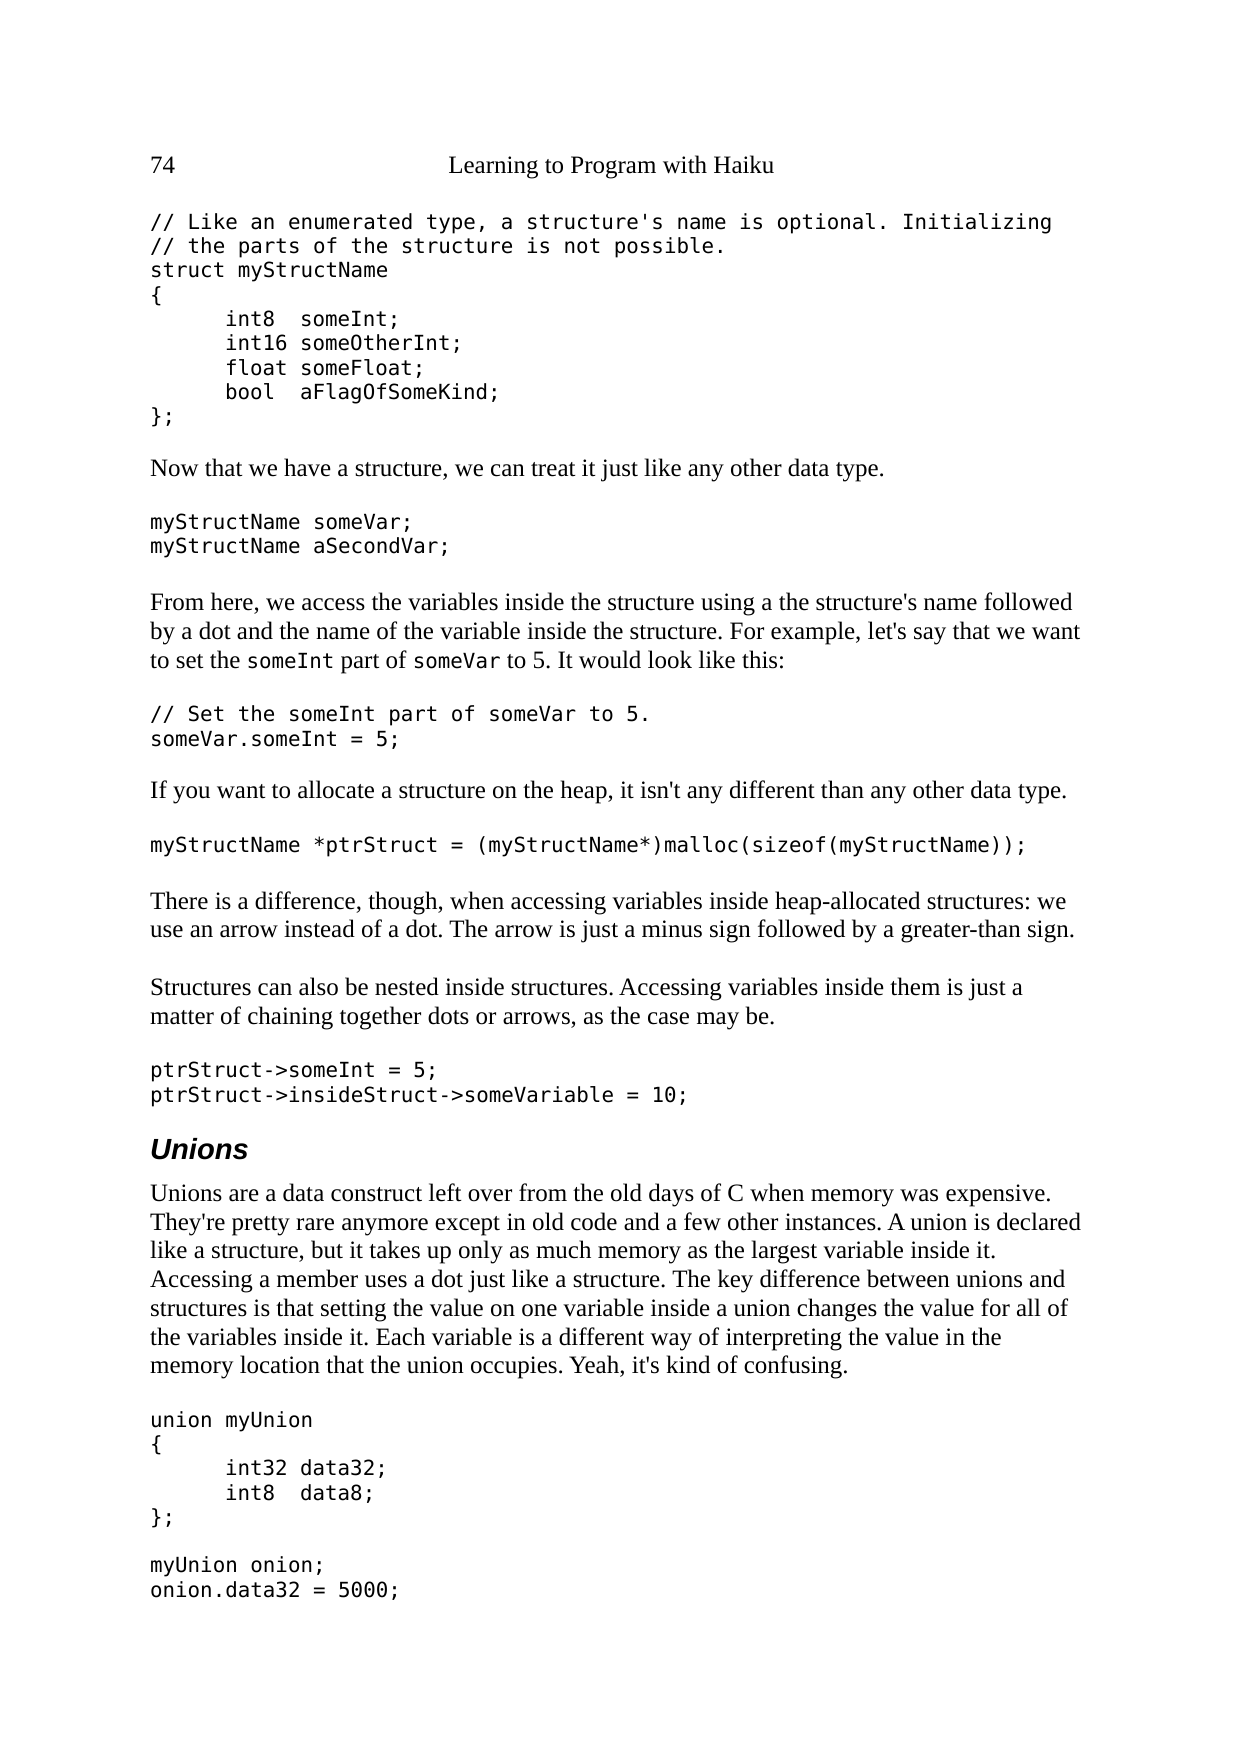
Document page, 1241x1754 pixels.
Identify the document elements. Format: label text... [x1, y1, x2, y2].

text myStructName aSecondVar; [150, 534, 1091, 559]
text ptrStruct->insideStruct->someVariable = 10; [150, 1083, 1091, 1107]
text Now that we have a structure, we can treat it just like any other data type. [150, 453, 1091, 481]
text { [150, 283, 1091, 307]
text Unions are a data construct left over from the old days of C when memory was expensive. They're pretty rare anymore except in old code and a few other instances. A union is declared like a structure, but it takes up only as much memory as the largest variable inside it. Accessing a member uses a dot just like a structure. The key difference between unions and structures is that setting the value on one variable inside a union changes the value for all of the variables inside it. Each variable is a different way of interpreting the value in the memory location that the union occupies. Yeah, it's kind of confusing. [150, 1178, 1091, 1379]
text // the parts of the structure is not possible. [150, 234, 1091, 258]
text { [150, 1432, 1091, 1456]
text int16 someOtherInt; [150, 331, 1091, 356]
text ptrStruct->someInt = 5; [150, 1058, 1091, 1083]
text There is a difference, though, when accessing variables inside heap-allocated structures: we use an arrow instead of a dot. The arrow is just a minus sign followed by a greater-than sign. [150, 886, 1091, 943]
text int32 data32; [150, 1456, 1091, 1481]
text From here, we access the variables inside the structure using a the structure's name followed by a dot and the name of the variable inside the structure. For example, let's say that we want to set the someInt part of someVar to 5. It would look like this: [150, 587, 1091, 674]
subtitle Unions [150, 1132, 1091, 1165]
text bool aFlagOfSomeKind; }; [150, 380, 1091, 428]
text Structures can also be nested inside structures. Accessing variables inside them is just a matter of chaining together dots or arrows, as the case may be. [150, 972, 1091, 1029]
text myStructName *ptrStruct = (myStructName*)malloc(sizeof(myStructName)); [150, 833, 1091, 857]
text someVar.someInt = 5; [150, 727, 1091, 751]
text struct myStructName [150, 258, 1091, 283]
text If you want to allocate a structure on the heap, it isn't any different than any other data type. [150, 775, 1091, 804]
text onion.data32 = 5000; [150, 1578, 1091, 1602]
text myStructName someVar; [150, 510, 1091, 534]
text // Like an enumerated type, a structure's name is optional. Initializing [150, 210, 1091, 234]
text // Set the someInt part of someVar to 5. [150, 702, 1091, 727]
text union myUnion [150, 1408, 1091, 1432]
text float someFloat; [150, 356, 1091, 380]
text int8 data8; }; [150, 1481, 1091, 1529]
text myUnion onion; [150, 1553, 1091, 1578]
text int8 someInt; [150, 307, 1091, 331]
